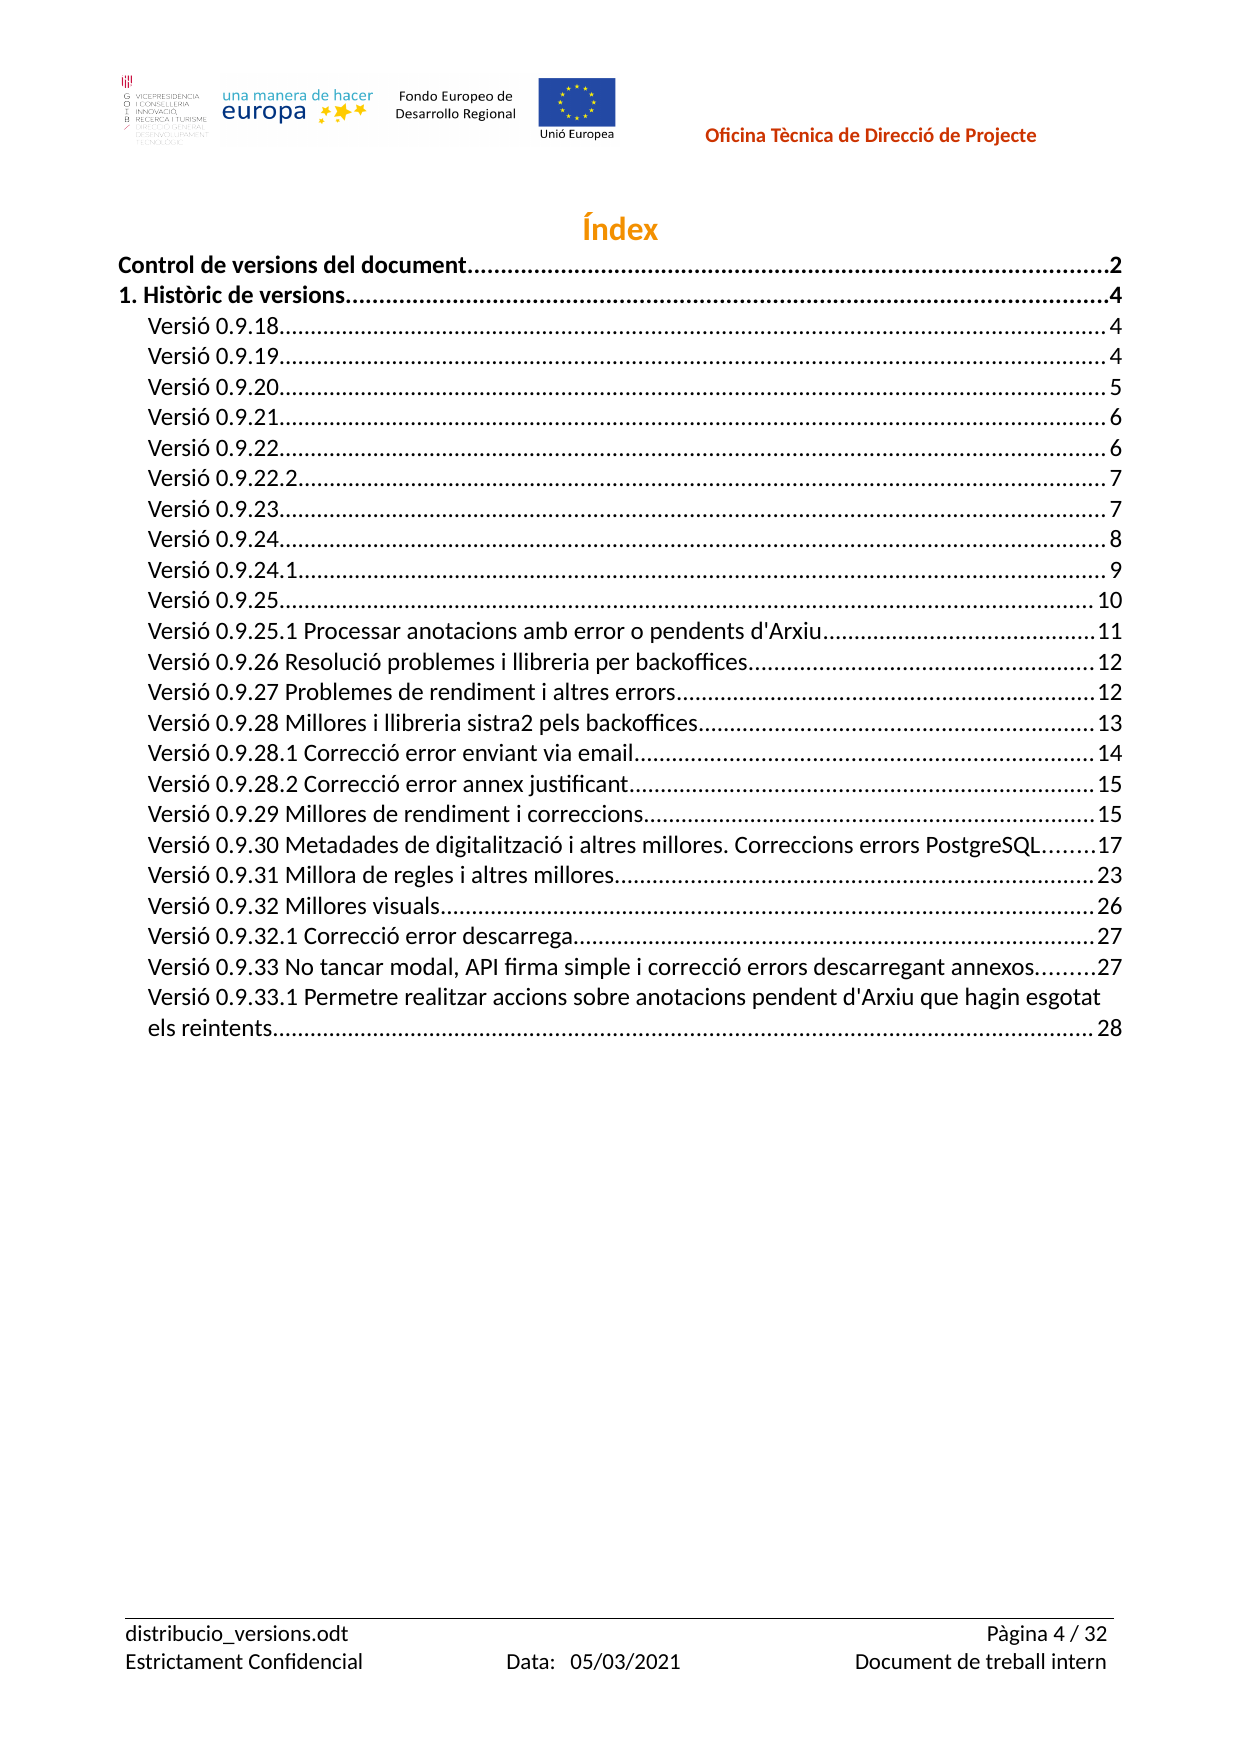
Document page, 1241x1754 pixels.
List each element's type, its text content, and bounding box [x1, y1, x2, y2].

picture [118, 73, 213, 147]
text Versió 0.9.28.2 Correcció error annex justificant 15 [148, 768, 1122, 798]
text Versió 0.9.23 7 [148, 493, 1122, 524]
text Versió 0.9.26 Resolució problemes i llibreria per backoffices 12 [148, 646, 1122, 676]
text Versió 0.9.28 Millores i llibreria sistra2 pels backoffices 13 [148, 707, 1122, 737]
text Versió 0.9.27 Problemes de rendiment i altres errors 12 [148, 676, 1122, 707]
text Versió 0.9.25.1 Processar anotacions amb error o pendents d'Arxiu 11 [148, 615, 1122, 646]
text Versió 0.9.21 6 [148, 402, 1122, 432]
text 1. Històric de versions 4 [118, 279, 1122, 310]
text Versió 0.9.18 4 [148, 310, 1122, 341]
picture [219, 73, 621, 147]
text Versió 0.9.25 10 [148, 585, 1122, 615]
text Versió 0.9.31 Millora de regles i altres millores. 23 [148, 859, 1122, 890]
text Versió 0.9.22 6 [148, 432, 1122, 463]
text Versió 0.9.33.1 Permetre realitzar accions sobre anotacions pendent d'Arxiu que hagin esgotat els reintents 28 [148, 981, 1122, 1042]
text Versió 0.9.24 8 [148, 524, 1122, 554]
text Versió 0.9.30 Metadades de digitalització i altres millores. Correccions errors PostgreSQL 17 [148, 829, 1122, 859]
text Versió 0.9.22.2 7 [148, 463, 1122, 493]
text Versió 0.9.33 No tancar modal, API firma simple i correcció errors descarregant annexos 27 [148, 951, 1122, 981]
text Versió 0.9.24.1 9 [148, 554, 1122, 585]
text Versió 0.9.19 4 [148, 341, 1122, 371]
text Versió 0.9.20 5 [148, 371, 1122, 402]
text Control de versions del document 2 [118, 249, 1122, 279]
text Versió 0.9.32.1 Correcció error descarrega 27 [148, 920, 1122, 951]
text Índex [118, 208, 1122, 249]
text Versió 0.9.28.1 Correcció error enviant via email 14 [148, 737, 1122, 768]
text Versió 0.9.29 Millores de rendiment i correccions 15 [148, 798, 1122, 829]
text Versió 0.9.32 Millores visuals. 26 [148, 890, 1122, 920]
